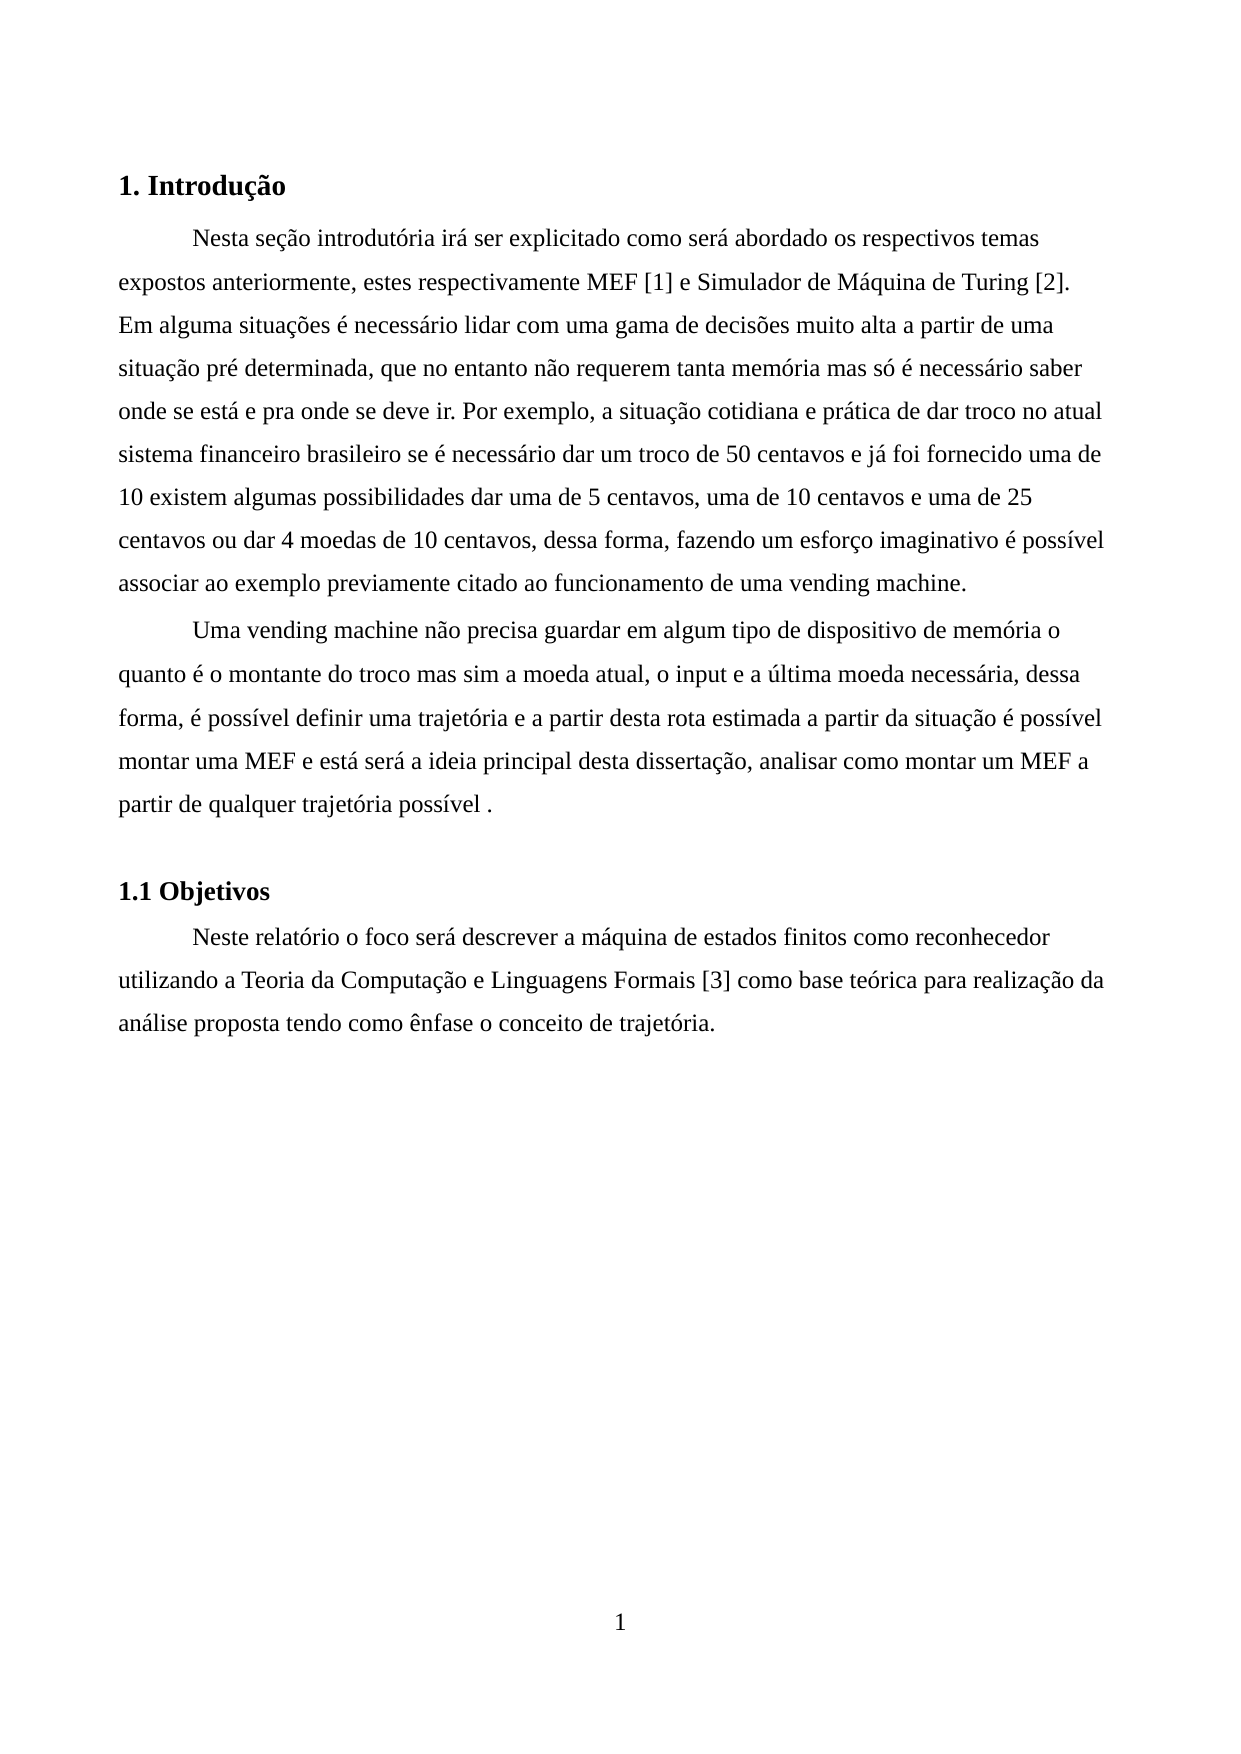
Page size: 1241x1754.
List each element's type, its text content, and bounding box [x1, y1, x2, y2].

text 1. Introdução [118, 168, 1122, 202]
text Nesta seção introdutória irá ser explicitado como será abordado os respectivos temas expostos anteriormente, estes respectivamente MEF [1] e Simulador de Máquina de Turing [2]. [118, 219, 1122, 295]
text Uma vending machine não precisa guardar em algum tipo de dispositivo de memória o quanto é o montante do troco mas sim a moeda atual, o input e a última moeda necessária, dessa forma, é possível definir uma trajetória e a partir desta rota estimada a partir da situação é possível montar uma MEF e está será a ideia principal desta dissertação, analisar como montar um MEF a partir de qualquer trajetória possível . [118, 612, 1122, 818]
text Neste relatório o foco será descrever a máquina de estados finitos como reconhecedor utilizando a Teoria da Computação e Linguagens Formais [3] como base teórica para realização da análise proposta tendo como ênfase o conceito de trajetória. [118, 922, 1122, 1037]
text Em alguma situações é necessário lidar com uma gama de decisões muito alta a partir de uma situação pré determinada, que no entanto não requerem tanta memória mas só é necessário saber onde se está e pra onde se deve ir. Por exemplo, a situação cotidiana e prática de dar troco no atual sistema financeiro brasileiro se é necessário dar um troco de 50 centavos e já foi fornecido uma de 10 existem algumas possibilidades dar uma de 5 centavos, uma de 10 centavos e uma de 25 centavos ou dar 4 moedas de 10 centavos, dessa forma, fazendo um esforço imaginativo é possível associar ao exemplo previamente citado ao funcionamento de uma vending machine. [118, 310, 1122, 597]
text 1.1 Objetivos [118, 875, 1122, 906]
